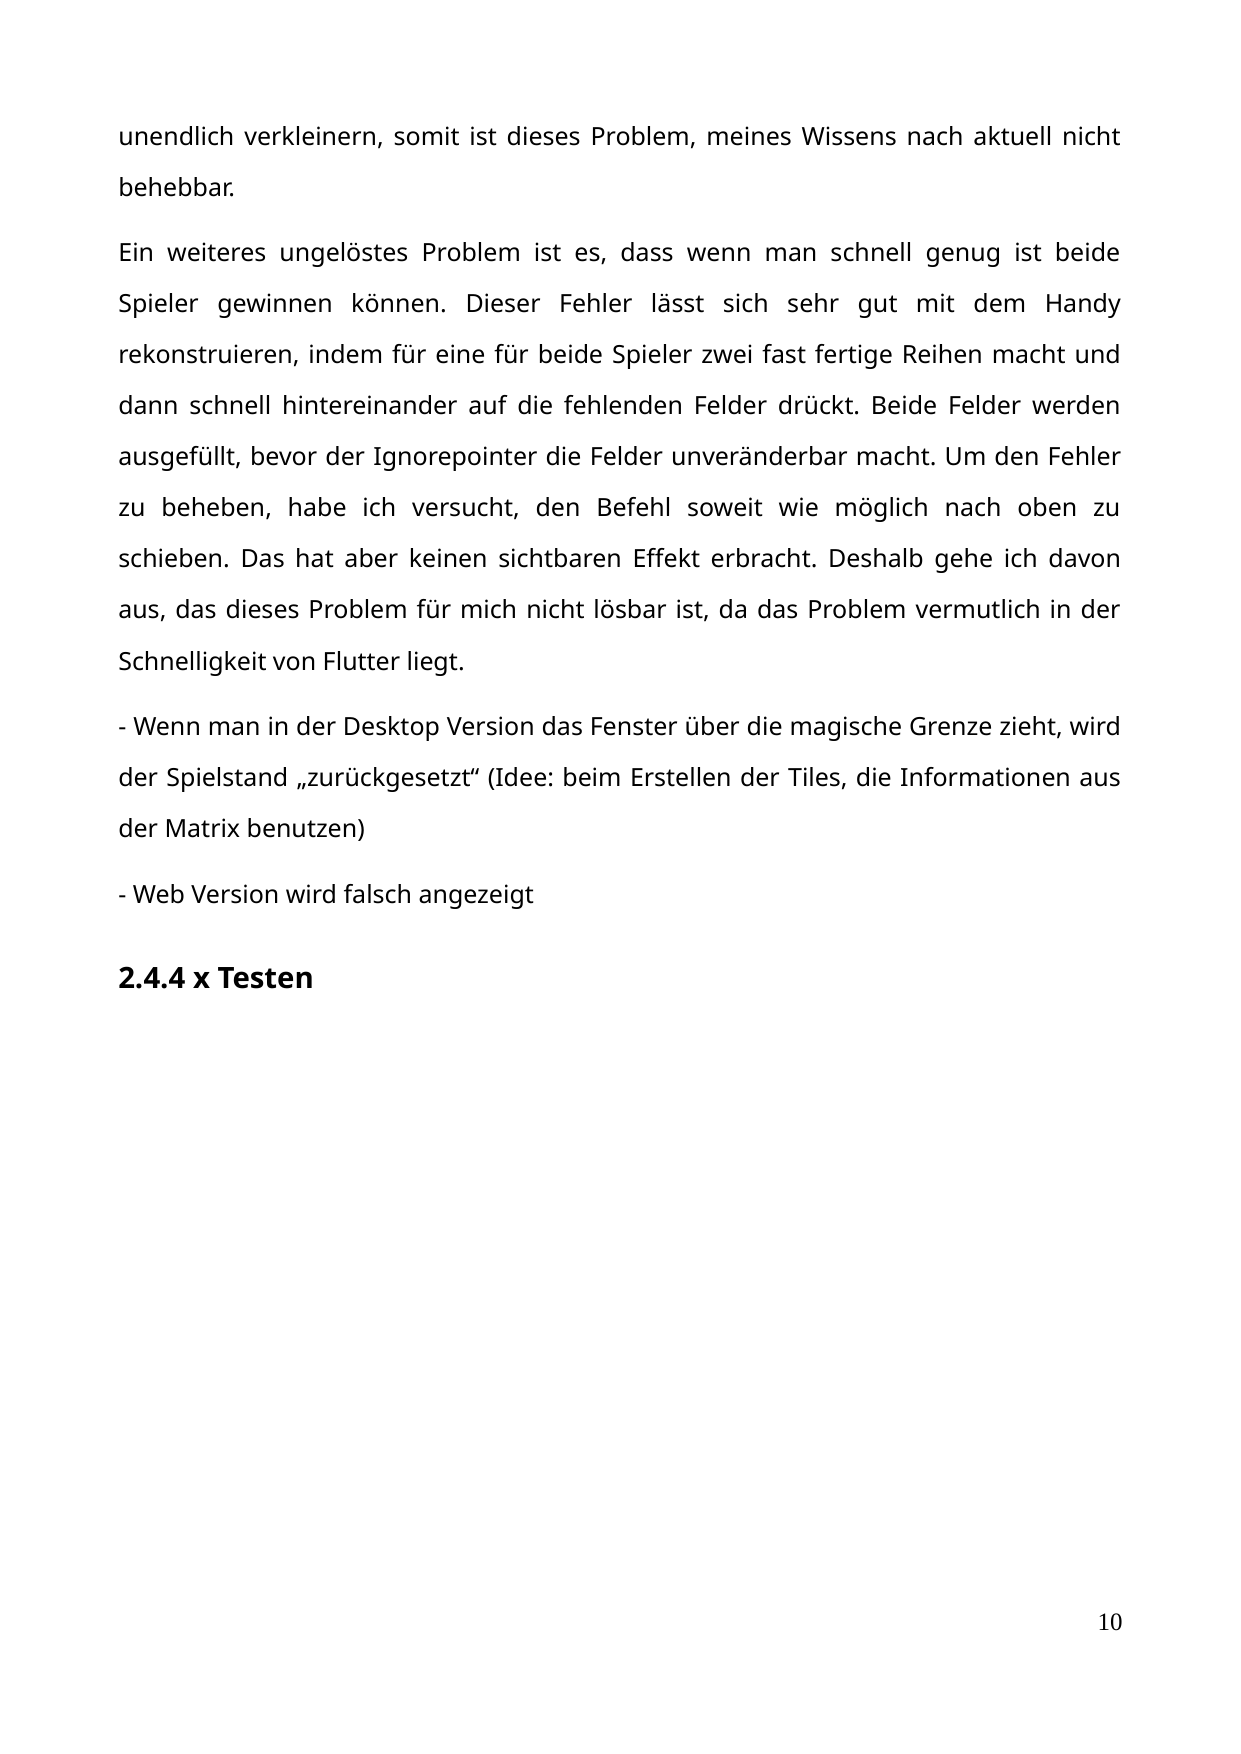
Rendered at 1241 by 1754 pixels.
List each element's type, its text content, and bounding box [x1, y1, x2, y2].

text unendlich verkleinern, somit ist dieses Problem, meines Wissens nach aktuell nicht behebbar. [118, 118, 1122, 203]
subtitle 2.4.4 x Testen [118, 957, 1122, 997]
text - Web Version wird falsch angezeigt [118, 876, 1122, 911]
text Ein weiteres ungelöstes Problem ist es, dass wenn man schnell genug ist beide Spieler gewinnen können. Dieser Fehler lässt sich sehr gut mit dem Handy rekonstruieren, indem für eine für beide Spieler zwei fast fertige Reihen macht und dann schnell hintereinander auf die fehlenden Felder drückt. Beide Felder werden ausgefüllt, bevor der Ignorepointer die Felder unveränderbar macht. Um den Fehler zu beheben, habe ich versucht, den Befehl soweit wie möglich nach oben zu schieben. Das hat aber keinen sichtbaren Effekt erbracht. Deshalb gehe ich davon aus, das dieses Problem für mich nicht lösbar ist, da das Problem vermutlich in der Schnelligkeit von Flutter liegt. [118, 235, 1122, 677]
text - Wenn man in der Desktop Version das Fenster über die magische Grenze zieht, wird der Spielstand „zurückgesetzt“ (Idee: beim Erstellen der Tiles, die Informationen aus der Matrix benutzen) [118, 709, 1122, 845]
